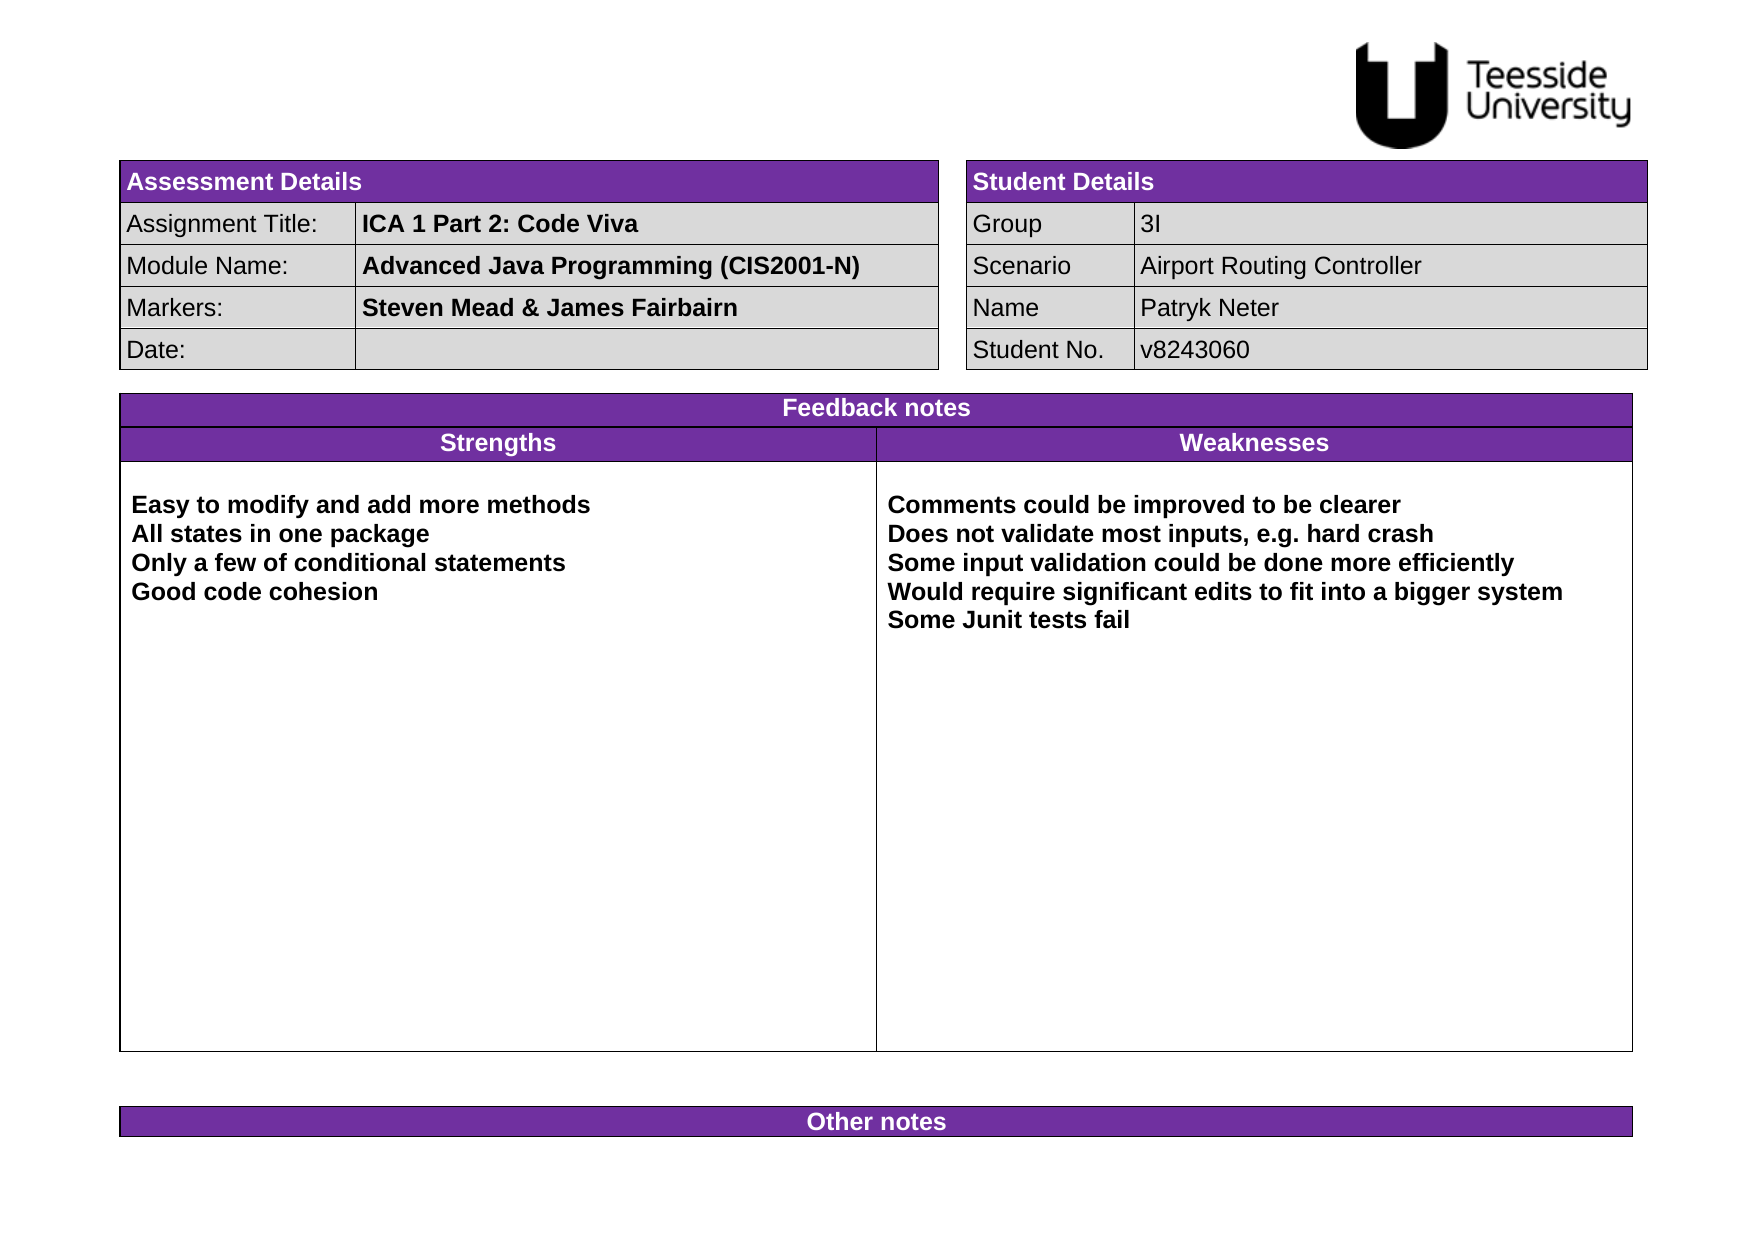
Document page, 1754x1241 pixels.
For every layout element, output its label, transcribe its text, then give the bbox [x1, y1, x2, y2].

table_cell [939, 202, 966, 244]
table_cell Name [967, 287, 1134, 327]
table_header Other notes [121, 1107, 1632, 1136]
table_cell Student No. [967, 329, 1134, 369]
table_cell Markers: [121, 287, 355, 327]
table_cell Airport Routing Controller [1135, 245, 1647, 286]
table_cell Scenario [967, 245, 1134, 286]
table_cell v8243060 [1135, 329, 1647, 369]
table_cell [939, 328, 966, 369]
table_cell Strengths [121, 428, 876, 461]
table_cell Steven Mead & James Fairbairn [356, 287, 938, 327]
table_cell [939, 286, 966, 327]
table_cell Group [967, 203, 1134, 244]
table_header Feedback notes [121, 394, 1632, 426]
table_cell Comments could be improved to be clearer Does not validate most inputs, e.g. hard crash Some input validation could be done more efficiently Would require significant edits to fit into a bigger system Some Junit tests fail [877, 462, 1632, 1051]
table_cell Date: [121, 329, 355, 369]
table_cell Advanced Java Programming (CIS2001-N) [356, 245, 938, 286]
table_cell Weaknesses [877, 428, 1632, 461]
table_header [939, 160, 966, 202]
table_cell 3I [1135, 203, 1647, 244]
table_header Assessment Details [121, 161, 938, 202]
table_cell [356, 329, 938, 369]
table_cell [939, 244, 966, 286]
table_header Student Details [967, 161, 1647, 202]
table_cell Easy to modify and add more methods All states in one package Only a few of conditional statements Good code cohesion [121, 462, 876, 1051]
table_cell Module Name: [121, 245, 355, 286]
table_cell Assignment Title: [121, 203, 355, 244]
table_cell Patryk Neter [1135, 287, 1647, 327]
table_cell ICA 1 Part 2: Code Viva [356, 203, 938, 244]
